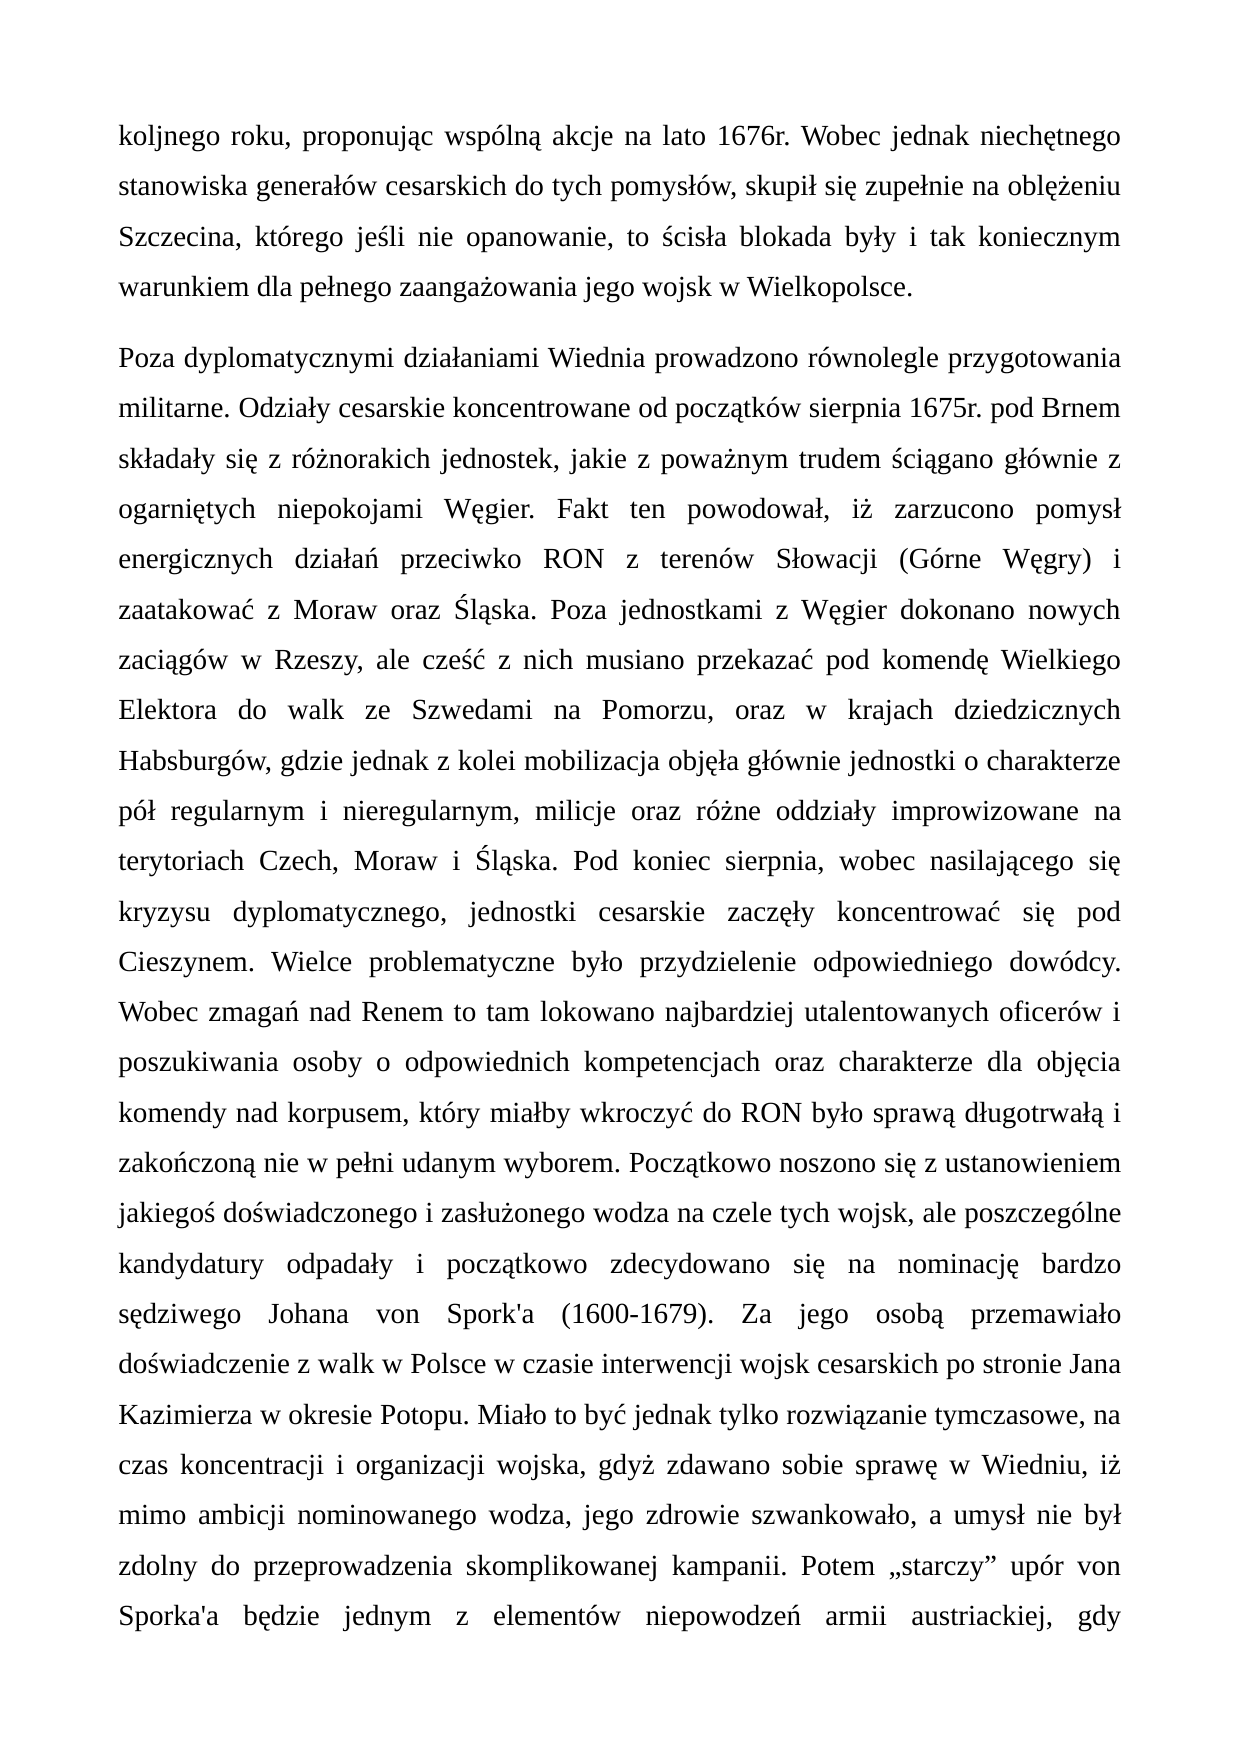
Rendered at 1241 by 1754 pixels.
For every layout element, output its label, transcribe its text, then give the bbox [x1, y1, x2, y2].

text koljnego roku, proponując wspólną akcje na lato 1676r. Wobec jednak niechętnego stanowiska generałów cesarskich do tych pomysłów, skupił się zupełnie na oblężeniu Szczecina, którego jeśli nie opanowanie, to ścisła blokada były i tak koniecznym warunkiem dla pełnego zaangażowania jego wojsk w Wielkopolsce. [118, 118, 1122, 303]
text Poza dyplomatycznymi działaniami Wiednia prowadzono równolegle przygotowania militarne. Odziały cesarskie koncentrowane od początków sierpnia 1675r. pod Brnem składały się z różnorakich jednostek, jakie z poważnym trudem ściągano głównie z ogarniętych niepokojami Węgier. Fakt ten powodował, iż zarzucono pomysł energicznych działań przeciwko RON z terenów Słowacji (Górne Węgry) i zaatakować z Moraw oraz Śląska. Poza jednostkami z Węgier dokonano nowych zaciągów w Rzeszy, ale cześć z nich musiano przekazać pod komendę Wielkiego Elektora do walk ze Szwedami na Pomorzu, oraz w krajach dziedzicznych Habsburgów, gdzie jednak z kolei mobilizacja objęła głównie jednostki o charakterze pół regularnym i nieregularnym, milicje oraz różne oddziały improwizowane na terytoriach Czech, Moraw i Śląska. Pod koniec sierpnia, wobec nasilającego się kryzysu dyplomatycznego, jednostki cesarskie zaczęły koncentrować się pod Cieszynem. Wielce problematyczne było przydzielenie odpowiedniego dowódcy. Wobec zmagań nad Renem to tam lokowano najbardziej utalentowanych oficerów i poszukiwania osoby o odpowiednich kompetencjach oraz charakterze dla objęcia komendy nad korpusem, który miałby wkroczyć do RON było sprawą długotrwałą i zakończoną nie w pełni udanym wyborem. Początkowo noszono się z ustanowieniem jakiegoś doświadczonego i zasłużonego wodza na czele tych wojsk, ale poszczególne kandydatury odpadały i początkowo zdecydowano się na nominację bardzo sędziwego Johana von Spork'a (1600-1679). Za jego osobą przemawiało doświadczenie z walk w Polsce w czasie interwencji wojsk cesarskich po stronie Jana Kazimierza w okresie Potopu. Miało to być jednak tylko rozwiązanie tymczasowe, na czas koncentracji i organizacji wojska, gdyż zdawano sobie sprawę w Wiedniu, iż mimo ambicji nominowanego wodza, jego zdrowie szwankowało, a umysł nie był zdolny do przeprowadzenia skomplikowanej kampanii. Potem „starczy” upór von Sporka'a będzie jednym z elementów niepowodzeń armii austriackiej, gdy [118, 340, 1122, 1632]
